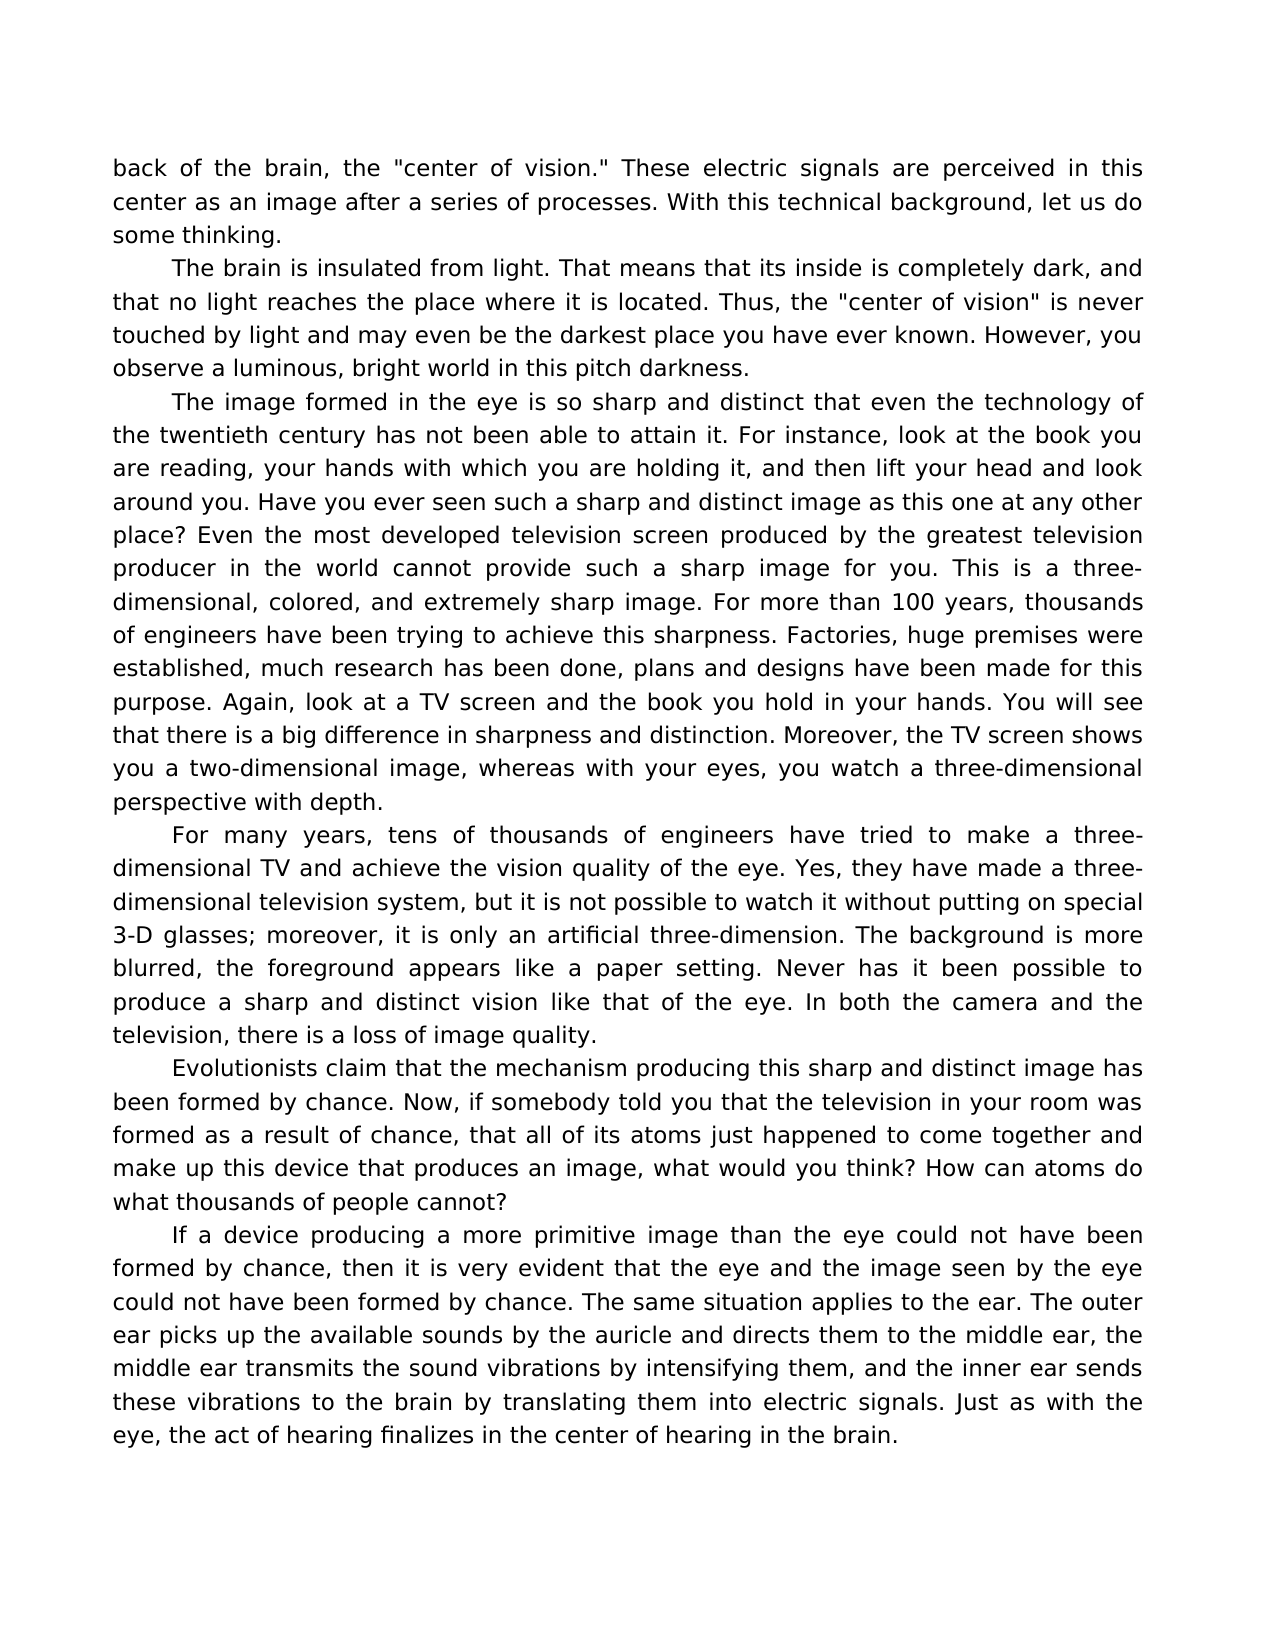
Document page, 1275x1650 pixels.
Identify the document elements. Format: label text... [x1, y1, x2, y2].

text back of the brain, the "center of vision." These electric signals are perceived in this center as an image after a series of processes. With this technical background, let us do some thinking. [112, 150, 1145, 250]
text Evolutionists claim that the mechanism producing this sharp and distinct image has been formed by chance. Now, if somebody told you that the television in your room was formed as a result of chance, that all of its atoms just happened to come together and make up this device that produces an image, what would you think? How can atoms do what thousands of people cannot? [112, 1050, 1145, 1217]
text If a device producing a more primitive image than the eye could not have been formed by chance, then it is very evident that the eye and the image seen by the eye could not have been formed by chance. The same situation applies to the ear. The outer ear picks up the available sounds by the auricle and directs them to the middle ear, the middle ear transmits the sound vibrations by intensifying them, and the inner ear sends these vibrations to the brain by translating them into electric signals. Just as with the eye, the act of hearing finalizes in the center of hearing in the brain. [112, 1217, 1145, 1450]
text The brain is insulated from light. That means that its inside is completely dark, and that no light reaches the place where it is located. Thus, the "center of vision" is never touched by light and may even be the darkest place you have ever known. However, you observe a luminous, bright world in this pitch darkness. [112, 250, 1145, 383]
text The image formed in the eye is so sharp and distinct that even the technology of the twentieth century has not been able to attain it. For instance, look at the book you are reading, your hands with which you are holding it, and then lift your head and look around you. Have you ever seen such a sharp and distinct image as this one at any other place? Even the most developed television screen produced by the greatest television producer in the world cannot provide such a sharp image for you. This is a three-dimensional, colored, and extremely sharp image. For more than 100 years, thousands of engineers have been trying to achieve this sharpness. Factories, huge premises were established, much research has been done, plans and designs have been made for this purpose. Again, look at a TV screen and the book you hold in your hands. You will see that there is a big difference in sharpness and distinction. Moreover, the TV screen shows you a two-dimensional image, whereas with your eyes, you watch a three-dimensional perspective with depth. [112, 383, 1145, 817]
text For many years, tens of thousands of engineers have tried to make a three-dimensional TV and achieve the vision quality of the eye. Yes, they have made a three-dimensional television system, but it is not possible to watch it without putting on special 3-D glasses; moreover, it is only an artificial three-dimension. The background is more blurred, the foreground appears like a paper setting. Never has it been possible to produce a sharp and distinct vision like that of the eye. In both the camera and the television, there is a loss of image quality. [112, 817, 1145, 1050]
